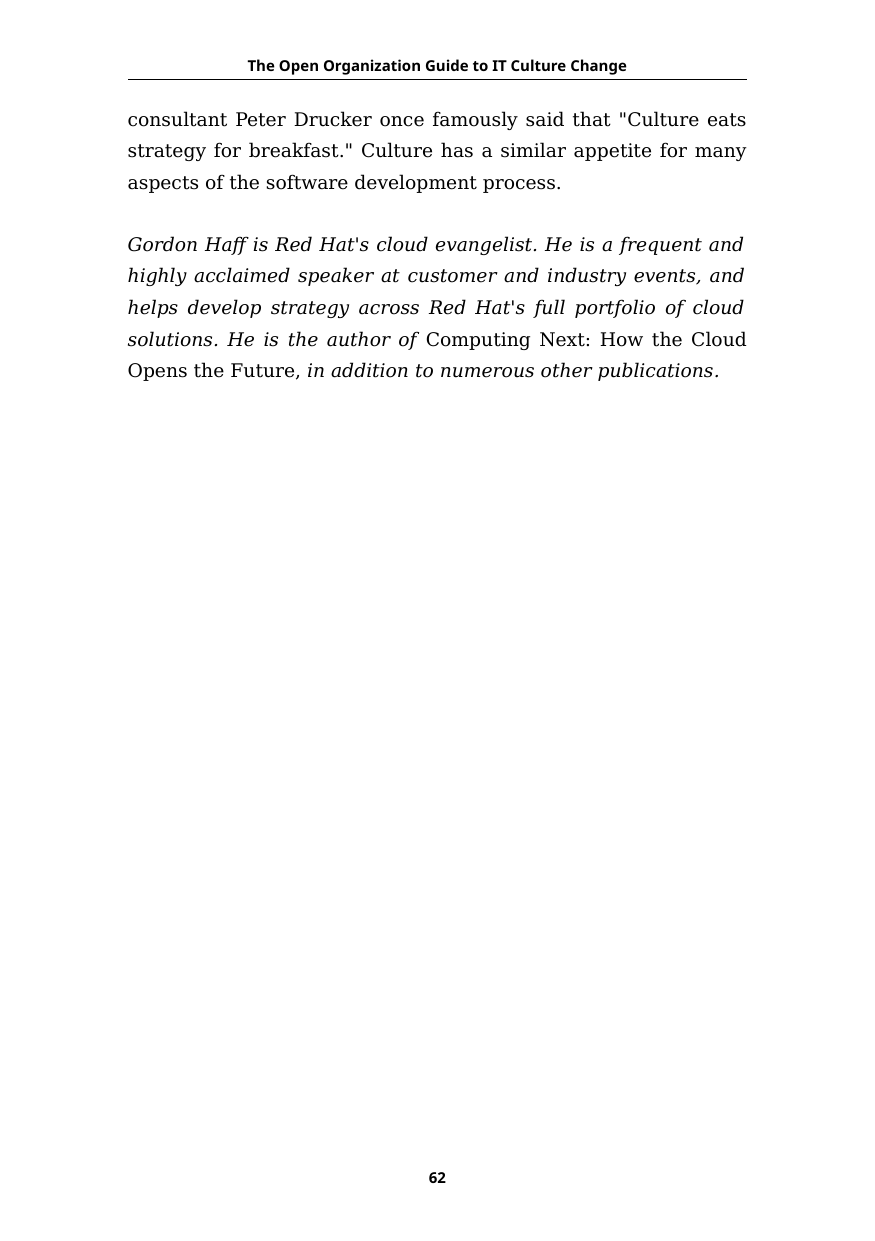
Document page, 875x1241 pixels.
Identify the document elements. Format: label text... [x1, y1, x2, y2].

text Gordon Haff is Red Hat's cloud evangelist. He is a frequent and highly acclaimed speaker at customer and industry events, and helps develop strategy across Red Hat's full portfolio of cloud solutions. He is the author of Computing Next: How the Cloud Opens the Future, in addition to numerous other publications. [127, 234, 747, 382]
text consultant Peter Drucker once famously said that "Culture eats strategy for breakfast." Culture has a similar appetite for many aspects of the software development process. [127, 109, 747, 194]
